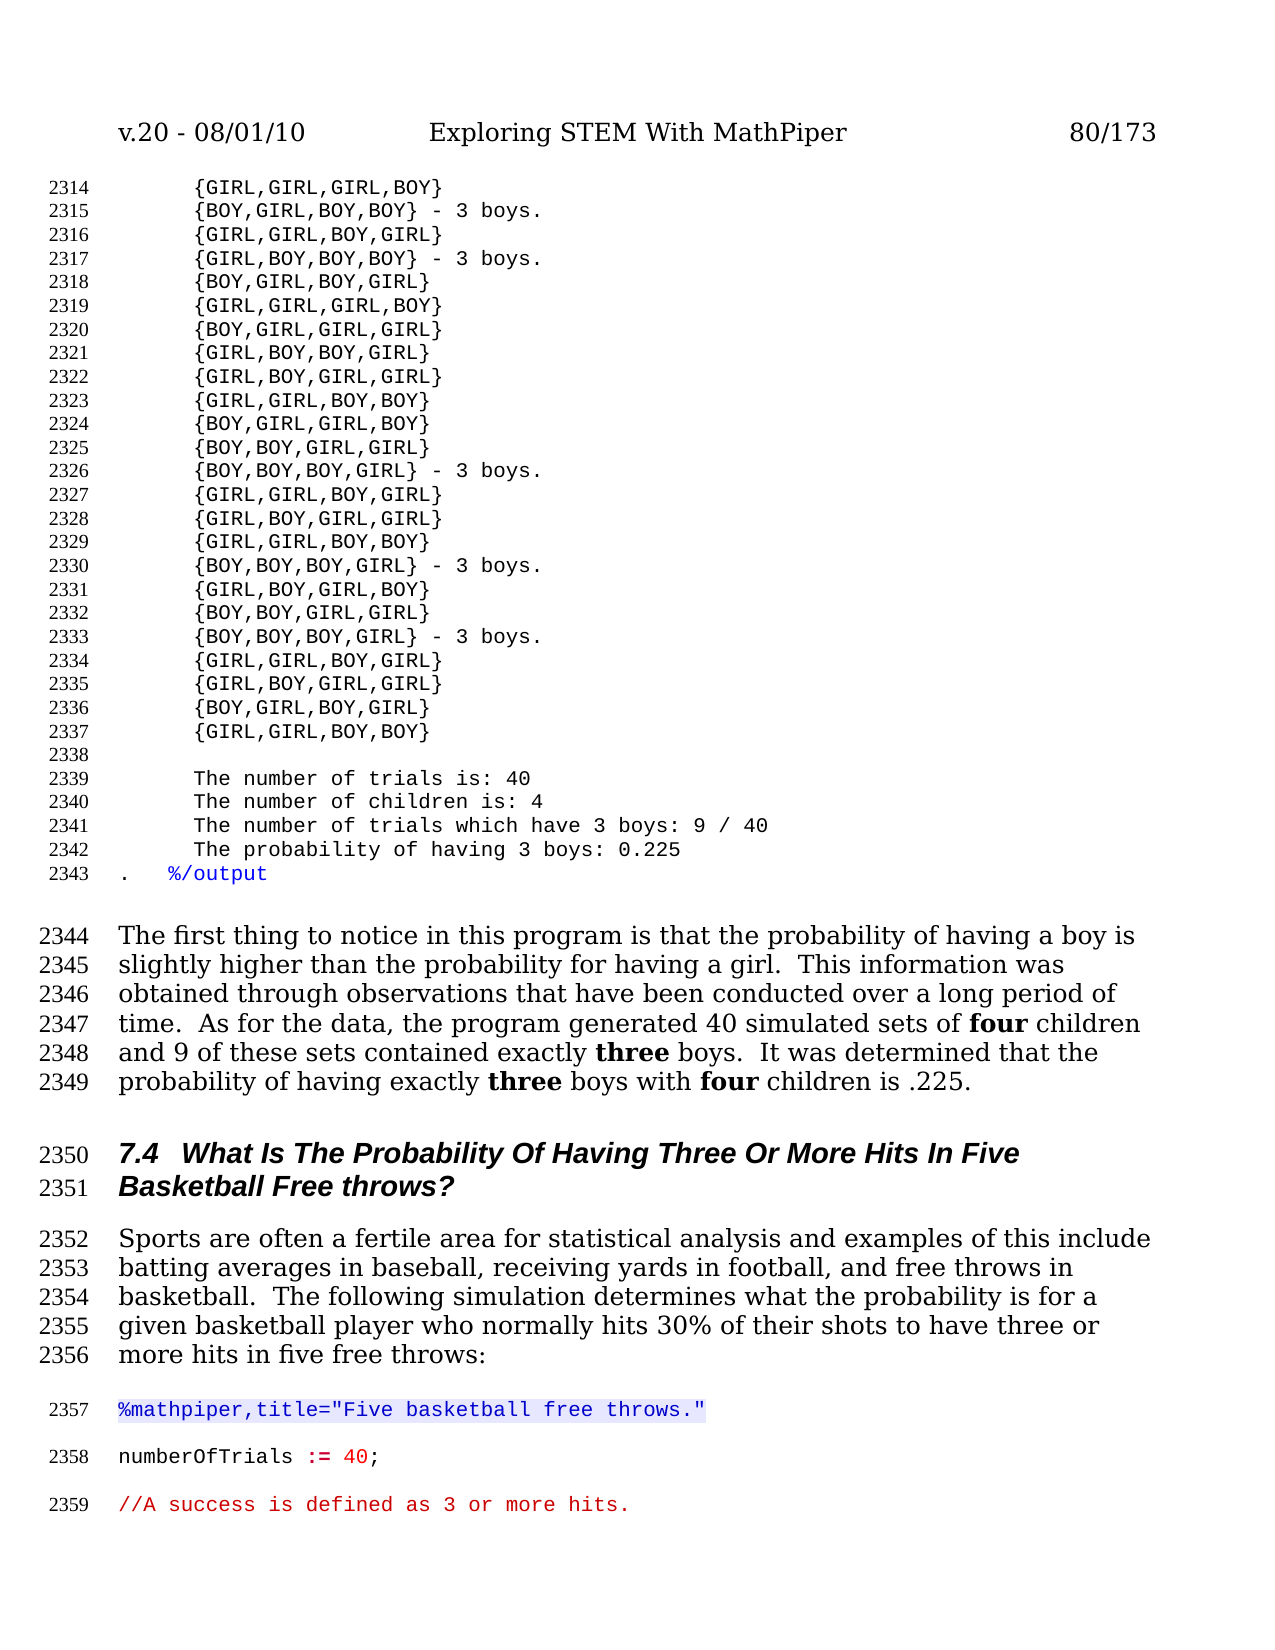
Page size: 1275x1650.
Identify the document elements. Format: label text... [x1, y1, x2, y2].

text %mathpiper,title="Five basketball free throws." [118, 1399, 1157, 1423]
text //A success is defined as 3 or more hits. [118, 1494, 1157, 1517]
text {BOY,GIRL,BOY,GIRL} [118, 271, 1157, 295]
text The number of trials is: 40 [118, 768, 1157, 792]
text {BOY,BOY,BOY,GIRL} - 3 boys. [118, 461, 1157, 484]
text {GIRL,GIRL,BOY,GIRL} [118, 224, 1157, 248]
text {GIRL,GIRL,GIRL,BOY} [118, 177, 1157, 200]
text . %/output [118, 862, 1157, 886]
text {GIRL,BOY,GIRL,BOY} [118, 579, 1157, 602]
text {GIRL,GIRL,BOY,BOY} [118, 721, 1157, 744]
text {GIRL,GIRL,BOY,BOY} [118, 531, 1157, 555]
text {BOY,BOY,GIRL,GIRL} [118, 602, 1157, 626]
text The probability of having 3 boys: 0.225 [118, 839, 1157, 862]
text {BOY,GIRL,BOY,GIRL} [118, 697, 1157, 721]
text {BOY,BOY,BOY,GIRL} - 3 boys. [118, 626, 1157, 650]
text The number of trials which have 3 boys: 9 / 40 [118, 815, 1157, 839]
text {GIRL,GIRL,BOY,GIRL} [118, 650, 1157, 673]
text {GIRL,BOY,BOY,BOY} - 3 boys. [118, 248, 1157, 271]
text {BOY,BOY,GIRL,GIRL} [118, 437, 1157, 461]
text {BOY,BOY,BOY,GIRL} - 3 boys. [118, 555, 1157, 579]
text {GIRL,BOY,BOY,GIRL} [118, 342, 1157, 366]
text numberOfTrials := 40; [118, 1447, 1157, 1470]
text {BOY,GIRL,GIRL,BOY} [118, 413, 1157, 437]
text {GIRL,BOY,GIRL,GIRL} [118, 508, 1157, 531]
text The number of children is: 4 [118, 792, 1157, 815]
text {GIRL,BOY,GIRL,GIRL} [118, 673, 1157, 697]
text {BOY,GIRL,BOY,BOY} - 3 boys. [118, 200, 1157, 224]
text {GIRL,GIRL,BOY,BOY} [118, 389, 1157, 413]
text The first thing to notice in this program is that the probability of having a boy is slightly higher than the probability for having a girl. This information was obtained through observations that have been conducted over a long period of time. As for the data, the program generated 40 simulated sets of four children and 9 of these sets contained exactly three boys. It was determined that the probability of having exactly three boys with four children is .225. [118, 921, 1157, 1097]
text {BOY,GIRL,GIRL,GIRL} [118, 319, 1157, 342]
subtitle What Is The Probability Of Having Three Or More Hits In Five Basketball Free throws? [118, 1136, 1157, 1203]
text Sports are often a fertile area for statistical analysis and examples of this include batting averages in baseball, receiving yards in football, and free throws in basketball. The following simulation determines what the probability is for a given basketball player who normally hits 30% of their shots to have three or more hits in five free throws: [118, 1224, 1157, 1369]
text {GIRL,BOY,GIRL,GIRL} [118, 366, 1157, 389]
text {GIRL,GIRL,GIRL,BOY} [118, 295, 1157, 319]
text {GIRL,GIRL,BOY,GIRL} [118, 484, 1157, 508]
